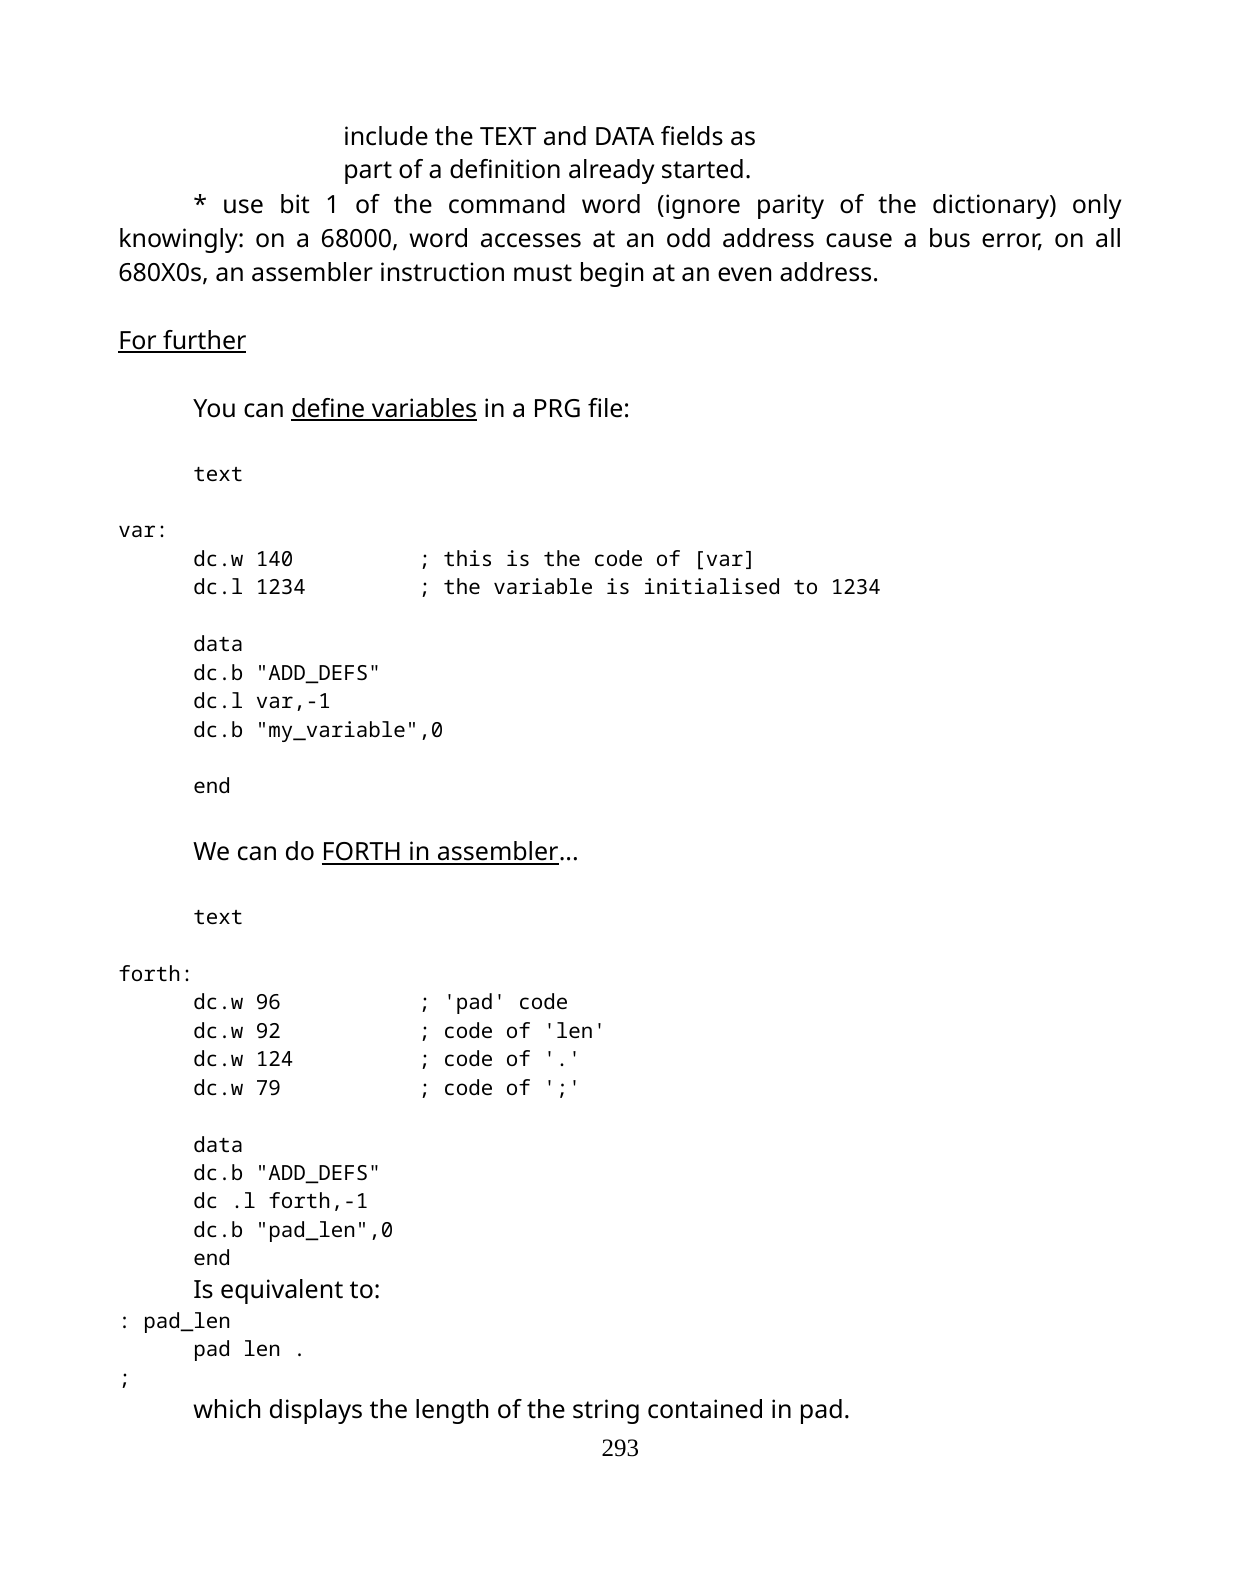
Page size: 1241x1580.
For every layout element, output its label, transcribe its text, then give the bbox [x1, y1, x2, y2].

text end [118, 772, 1123, 800]
text data [118, 1130, 1123, 1158]
text which displays the length of the string contained in pad. [118, 1391, 1123, 1425]
text dc.b "pad_len",0 [118, 1215, 1123, 1243]
text For further [118, 322, 1123, 357]
text : pad_len [118, 1306, 1123, 1334]
text data [118, 629, 1123, 658]
text var: [118, 516, 1123, 544]
text dc.l 1234 ; the variable is initialised to 1234 [118, 572, 1123, 601]
text pad len . [118, 1334, 1123, 1363]
text ; [118, 1363, 1123, 1391]
text We can do FORTH in assembler... [118, 834, 1123, 868]
text dc.w 92 ; code of 'len' [118, 1016, 1123, 1044]
text text [118, 902, 1123, 931]
text dc.w 140 ; this is the code of [var] [118, 544, 1123, 572]
text You can define variables in a PRG file: [118, 391, 1123, 425]
text forth: [118, 959, 1123, 987]
text dc.b "my_variable",0 [118, 715, 1123, 743]
text end [118, 1243, 1123, 1272]
text Is equivalent to: [118, 1272, 1123, 1306]
text text [118, 459, 1123, 487]
text dc.w 96 ; 'pad' code [118, 987, 1123, 1016]
text dc.w 79 ; code of ';' [118, 1073, 1123, 1101]
text dc.b "ADD_DEFS" [118, 658, 1123, 686]
text dc.l var,-1 [118, 686, 1123, 715]
text include the TEXT and DATA fields as part of a definition already started. [118, 118, 1123, 186]
text * use bit 1 of the command word (ignore parity of the dictionary) only knowingly: on a 68000, word accesses at an odd address cause a bus error, on all 680X0s, an assembler instruction must begin at an even address. [118, 186, 1123, 288]
text dc.b "ADD_DEFS" [118, 1158, 1123, 1187]
text dc .l forth,-1 [118, 1187, 1123, 1215]
text dc.w 124 ; code of '.' [118, 1044, 1123, 1073]
